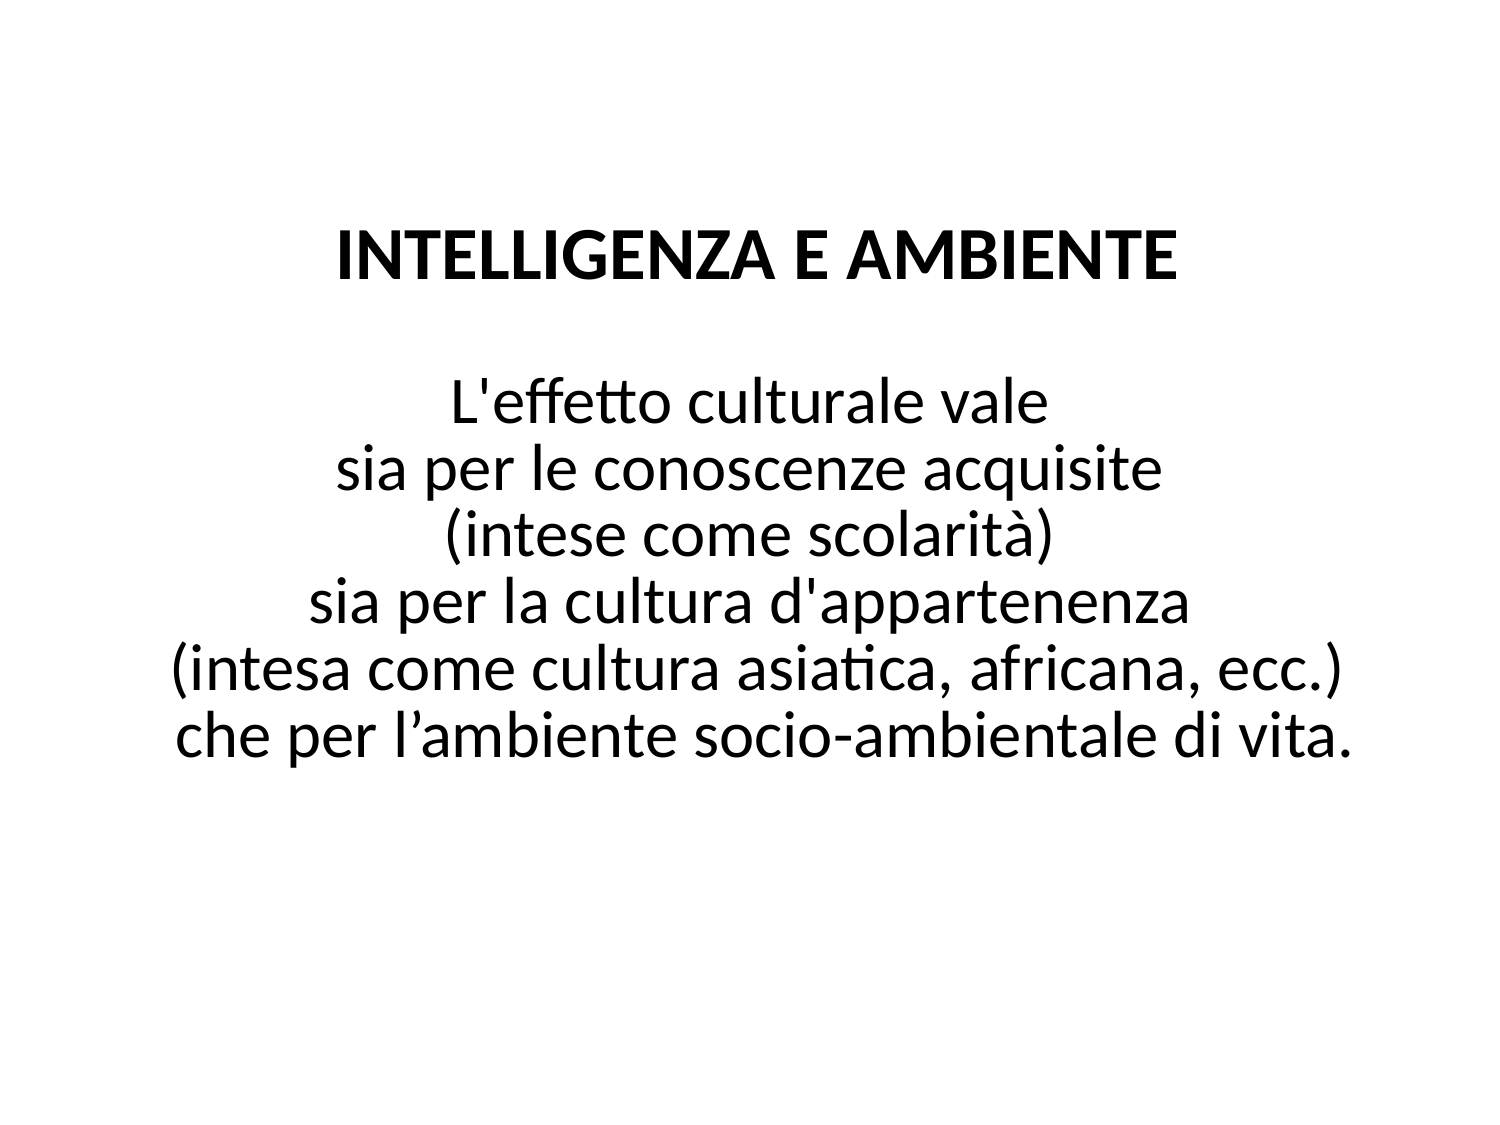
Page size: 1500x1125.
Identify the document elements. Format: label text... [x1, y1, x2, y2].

title INTELLIGENZA E AMBIENTE L'effetto culturale vale sia per le conoscenze acquisite (intese come scolarità) sia per la cultura d'appartenenza (intesa come cultura asiatica, africana, ecc.) che per l’ambiente socio-ambientale di vita. [82, 155, 1433, 910]
